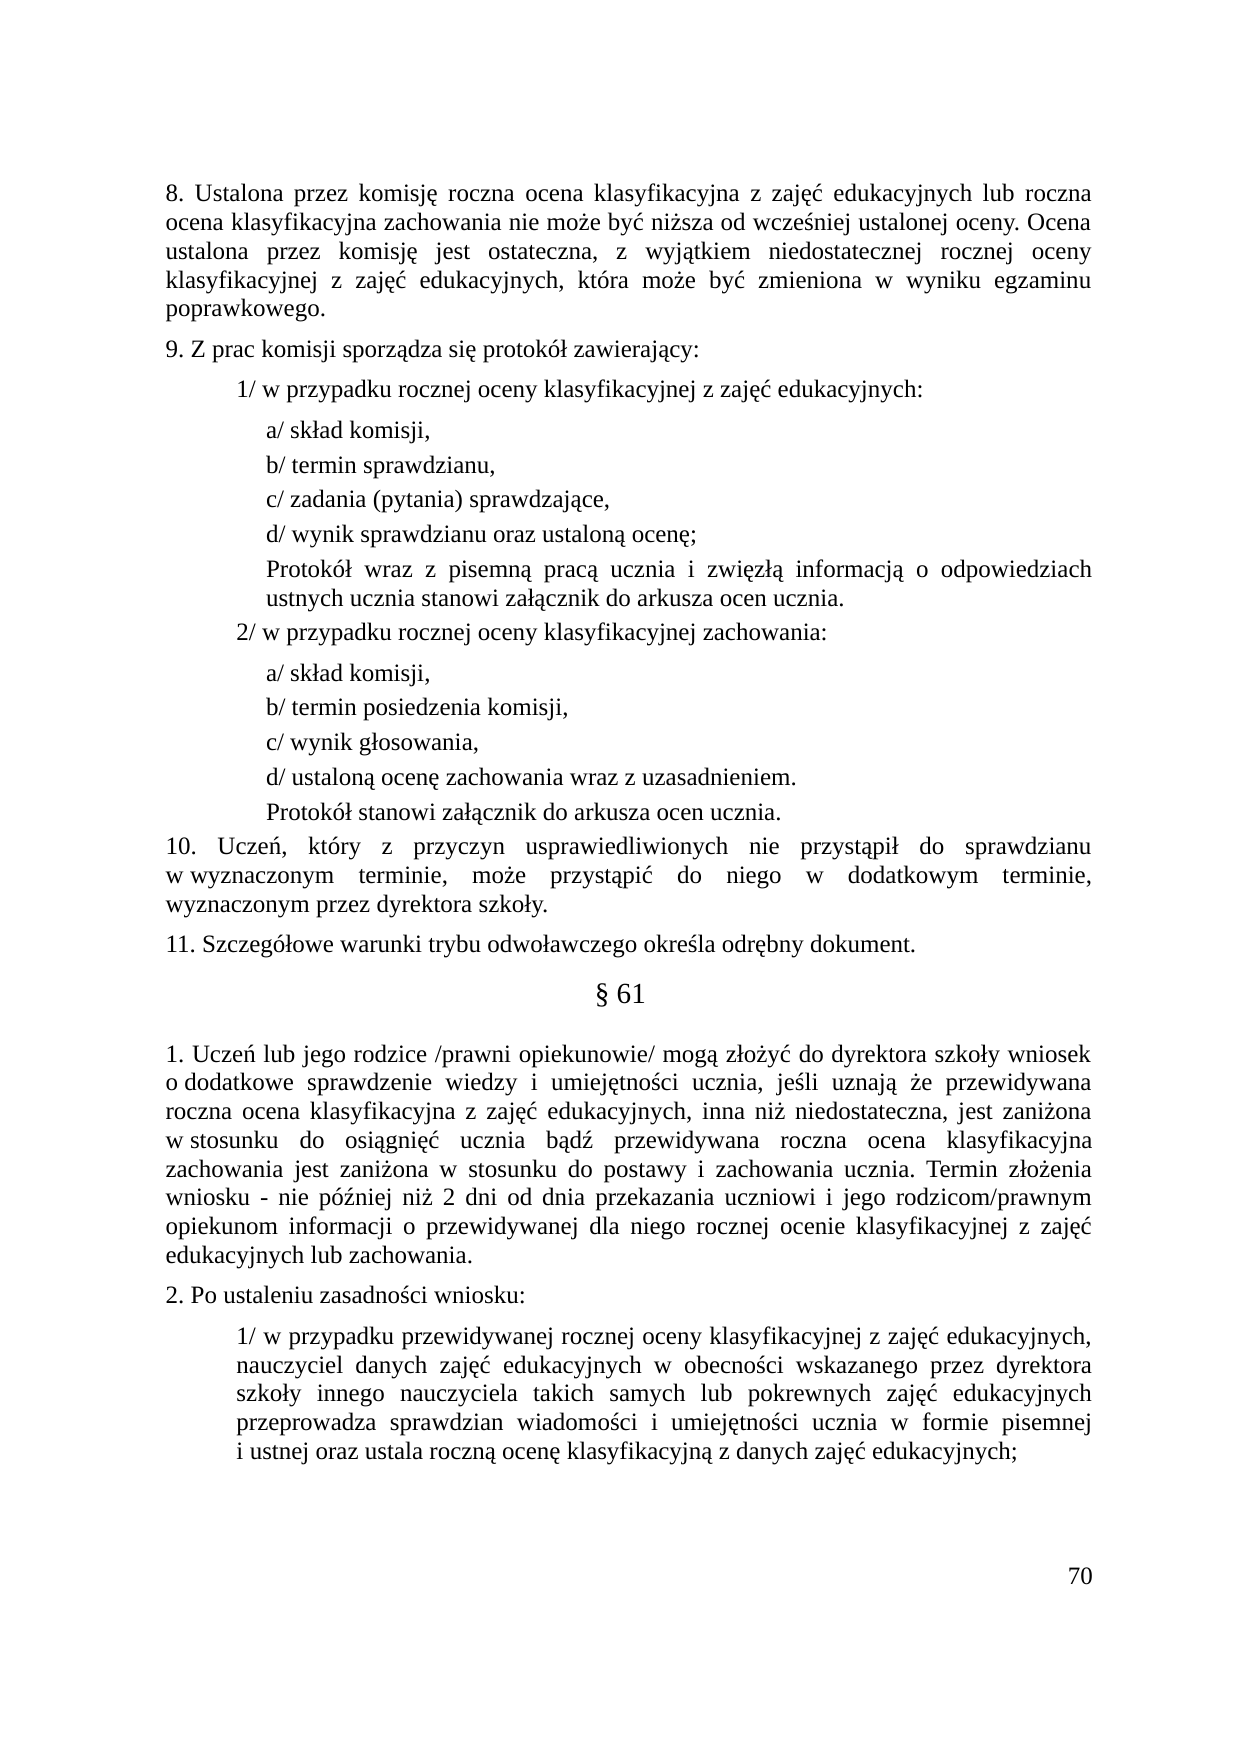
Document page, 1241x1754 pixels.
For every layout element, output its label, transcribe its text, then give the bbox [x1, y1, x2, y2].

subtitle c/ zadania (pytania) sprawdzające, [266, 484, 1092, 513]
subtitle a/ skład komisji, [266, 658, 1092, 687]
subtitle 2/ w przypadku rocznej oceny klasyfikacyjnej zachowania: [236, 617, 1092, 646]
subtitle 1/ w przypadku rocznej oceny klasyfikacyjnej z zajęć edukacyjnych: [236, 374, 1092, 403]
subtitle Protokół wraz z pisemną pracą ucznia i zwięzłą informacją o odpowiedziach ustnych ucznia stanowi załącznik do arkusza ocen ucznia. [266, 554, 1092, 611]
subtitle 8. Ustalona przez komisję roczna ocena klasyfikacyjna z zajęć edukacyjnych lub roczna ocena klasyfikacyjna zachowania nie może być niższa od wcześniej ustalonej oceny. Ocena ustalona przez komisję jest ostateczna, z wyjątkiem niedostatecznej rocznej oceny klasyfikacyjnej z zajęć edukacyjnych, która może być zmieniona w wyniku egzaminu poprawkowego. [165, 178, 1092, 322]
subtitle d/ ustaloną ocenę zachowania wraz z uzasadnieniem. [266, 762, 1092, 791]
subtitle 1. Uczeń lub jego rodzice /prawni opiekunowie/ mogą złożyć do dyrektora szkoły wniosek o dodatkowe sprawdzenie wiedzy i umiejętności ucznia, jeśli uznają że przewidywana roczna ocena klasyfikacyjna z zajęć edukacyjnych, inna niż niedostateczna, jest zaniżona w stosunku do osiągnięć ucznia bądź przewidywana roczna ocena klasyfikacyjna zachowania jest zaniżona w stosunku do postawy i zachowania ucznia. Termin złożenia wniosku - nie później niż 2 dni od dnia przekazania uczniowi i jego rodzicom/prawnym opiekunom informacji o przewidywanej dla niego rocznej ocenie klasyfikacyjnej z zajęć edukacyjnych lub zachowania. [165, 1039, 1092, 1269]
subtitle c/ wynik głosowania, [266, 727, 1092, 756]
subtitle 9. Z prac komisji sporządza się protokół zawierający: [165, 334, 1092, 363]
subtitle 11. Szczegółowe warunki trybu odwoławczego określa odrębny dokument. [165, 929, 1092, 958]
subtitle § 61 [148, 976, 1092, 1009]
subtitle 10. Uczeń, który z przyczyn usprawiedliwionych nie przystąpił do sprawdzianu w wyznaczonym terminie, może przystąpić do niego w dodatkowym terminie, wyznaczonym przez dyrektora szkoły. [165, 831, 1092, 917]
subtitle 2. Po ustaleniu zasadności wniosku: [165, 1281, 1092, 1309]
subtitle Protokół stanowi załącznik do arkusza ocen ucznia. [266, 797, 1092, 825]
subtitle d/ wynik sprawdzianu oraz ustaloną ocenę; [266, 519, 1092, 548]
subtitle a/ skład komisji, [266, 415, 1092, 444]
subtitle b/ termin sprawdzianu, [266, 450, 1092, 478]
subtitle 1/ w przypadku przewidywanej rocznej oceny klasyfikacyjnej z zajęć edukacyjnych, nauczyciel danych zajęć edukacyjnych w obecności wskazanego przez dyrektora szkoły innego nauczyciela takich samych lub pokrewnych zajęć edukacyjnych przeprowadza sprawdzian wiadomości i umiejętności ucznia w formie pisemnej i ustnej oraz ustala roczną ocenę klasyfikacyjną z danych zajęć edukacyjnych; [236, 1321, 1092, 1465]
subtitle b/ termin posiedzenia komisji, [266, 692, 1092, 721]
